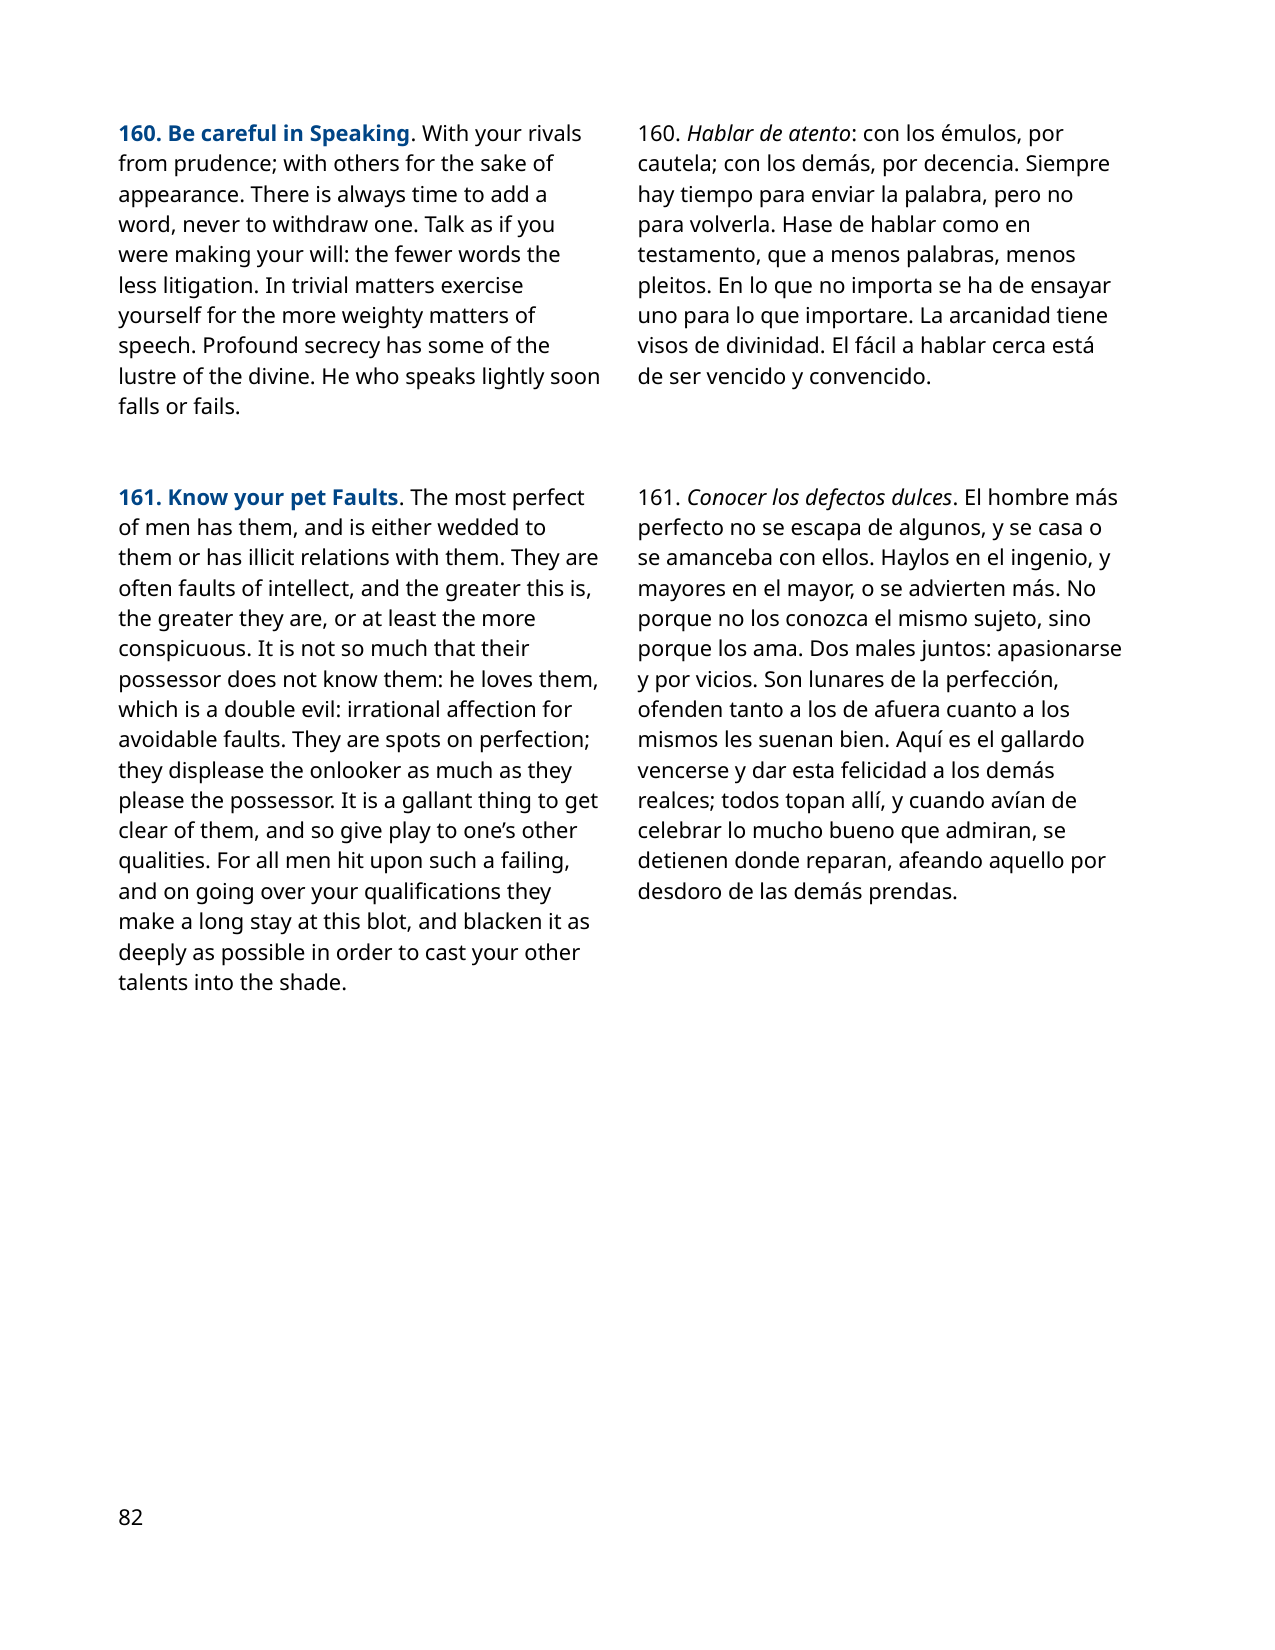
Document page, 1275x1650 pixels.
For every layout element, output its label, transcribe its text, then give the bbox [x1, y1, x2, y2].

table_cell 161. Conocer los defectos dulces. El hombre más perfecto no se escapa de algunos, y se casa o se amanceba con ellos. Haylos en el ingenio, y mayores en el mayor, o se advierten más. No porque no los conozca el mismo sujeto, sino porque los ama. Dos males juntos: apasionarse y por vicios. Son lunares de la perfección, ofenden tanto a los de afuera cuanto a los mismos les suenan bien. Aquí es el gallardo vencerse y dar esta felicidad a los demás realces; todos topan allí, y cuando avían de celebrar lo mucho bueno que admiran, se detienen donde reparan, afeando aquello por desdoro de las demás prendas. [638, 482, 1157, 1058]
table_cell 161. Know your pet Faults. The most perfect of men has them, and is either wedded to them or has illicit relations with them. They are often faults of intellect, and the greater this is, the greater they are, or at least the more conspicuous. It is not so much that their possessor does not know them: he loves them, which is a double evil: irrational affection for avoidable faults. They are spots on perfection; they displease the onlooker as much as they please the possessor. It is a gallant thing to get clear of them, and so give play to one’s other qualities. For all men hit upon such a failing, and on going over your qualifications they make a long stay at this blot, and blacken it as deeply as possible in order to cast your other talents into the shade. [118, 482, 637, 1058]
table_cell 160. Be careful in Speaking. With your rivals from prudence; with others for the sake of appearance. There is always time to add a word, never to withdraw one. Talk as if you were making your will: the fewer words the less litigation. In trivial matters exercise yourself for the more weighty matters of speech. Profound secrecy has some of the lustre of the divine. He who speaks lightly soon falls or fails. [118, 118, 637, 482]
table_cell 160. Hablar de atento: con los émulos, por cautela; con los demás, por decencia. Siempre hay tiempo para enviar la palabra, pero no para volverla. Hase de hablar como en testamento, que a menos palabras, menos pleitos. En lo que no importa se ha de ensayar uno para lo que importare. La arcanidad tiene visos de divinidad. El fácil a hablar cerca está de ser vencido y convencido. [638, 118, 1157, 482]
